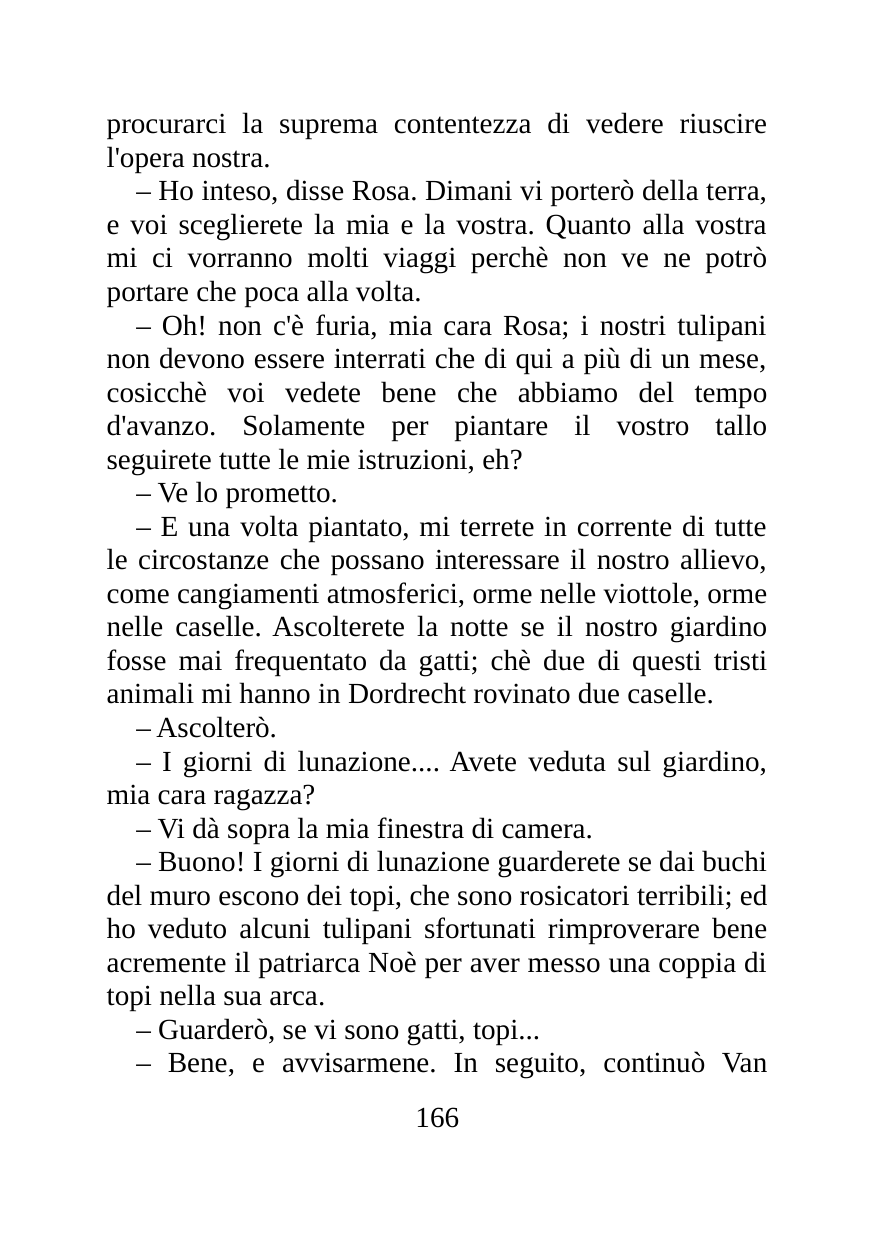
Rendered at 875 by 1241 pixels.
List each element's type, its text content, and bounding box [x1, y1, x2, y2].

text ‒ Ve lo prometto. [106, 475, 768, 509]
text ‒ Guarderò, se vi sono gatti, topi... [106, 1012, 768, 1046]
text ‒ Ascolterò. [106, 710, 768, 744]
text ‒ Vi dà sopra la mia finestra di camera. [106, 811, 768, 844]
text ‒ Bene, e avvisarmene. In seguito, continuò Van [106, 1046, 768, 1079]
text ‒ I giorni di lunazione.... Avete veduta sul giardino, mia cara ragazza? [106, 744, 768, 811]
text ‒ Buono! I giorni di lunazione guarderete se dai buchi del muro escono dei topi, che sono rosicatori terribili; ed ho veduto alcuni tulipani sfortunati rimproverare bene acremente il patriarca Noè per aver messo una coppia di topi nella sua arca. [106, 844, 768, 1012]
text ‒ Oh! non c'è furia, mia cara Rosa; i nostri tulipani non devono essere interrati che di qui a più di un mese, cosicchè voi vedete bene che abbiamo del tempo d'avanzo. Solamente per piantare il vostro tallo seguirete tutte le mie istruzioni, eh? [106, 308, 768, 475]
text ‒ Ho inteso, disse Rosa. Dimani vi porterò della terra, e voi sceglierete la mia e la vostra. Quanto alla vostra mi ci vorranno molti viaggi perchè non ve ne potrò portare che poca alla volta. [106, 173, 768, 308]
text procurarci la suprema contentezza di vedere riuscire l'opera nostra. [106, 106, 768, 173]
text ‒ E una volta piantato, mi terrete in corrente di tutte le circostanze che possano interessare il nostro allievo, come cangiamenti atmosferici, orme nelle viottole, orme nelle caselle. Ascolterete la notte se il nostro giardino fosse mai frequentato da gatti; chè due di questi tristi animali mi hanno in Dordrecht rovinato due caselle. [106, 509, 768, 710]
